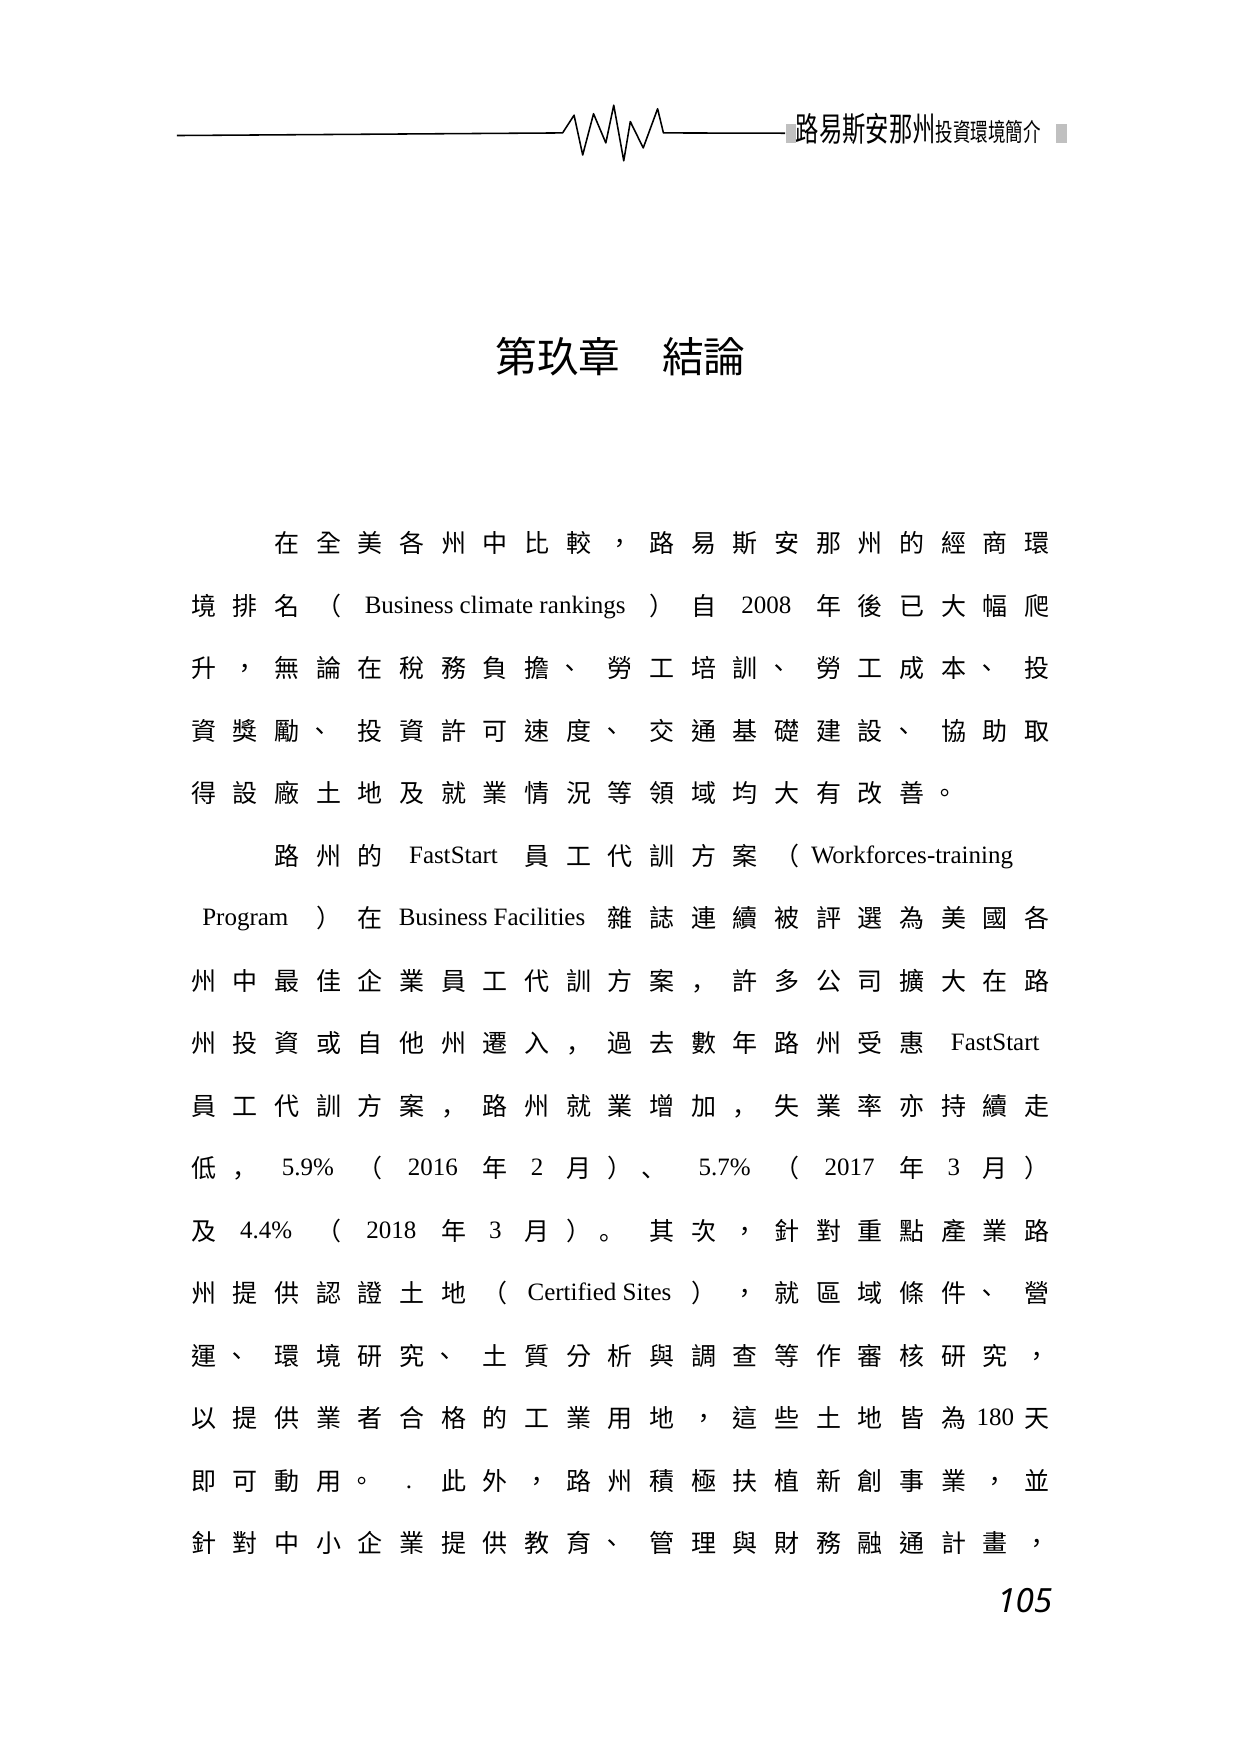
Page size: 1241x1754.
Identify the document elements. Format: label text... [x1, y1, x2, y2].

text 第玖章 結論 [183, 313, 1058, 375]
text 路州的FastStart員工代訓方案（Workforces-training Program）在Business Facilities 雜誌連續被評選為美國各州中最佳企業員工代訓方案，許多公司擴大在路州投資或自他州遷入，過去數年路州受惠FastStart員工代訓方案，路州就業增加，失業率亦持續走低，5.9%（2016年2月）、5.7%（2017年3月）及4.4%（2018年3月）。其次，針對重點產業路州提供認證土地（Certified Sites），就區域條件、營運、環境研究、土質分析與調查等作審核研究，以提供業者合格的工業用地，這些土地皆為180天即可動用。. 此外，路州積極扶植新創事業，並針對中小企業提供教育、管理與財務融通計畫， [183, 813, 1058, 1563]
text 在全美各州中比較，路易斯安那州的經商環境排名（Business climate rankings）自2008年後已大幅爬升，無論在稅務負擔、勞工培訓、勞工成本、投資獎勵、投資許可速度、交通基礎建設、協助取得設廠土地及就業情況等領域均大有改善。 [183, 500, 1058, 813]
